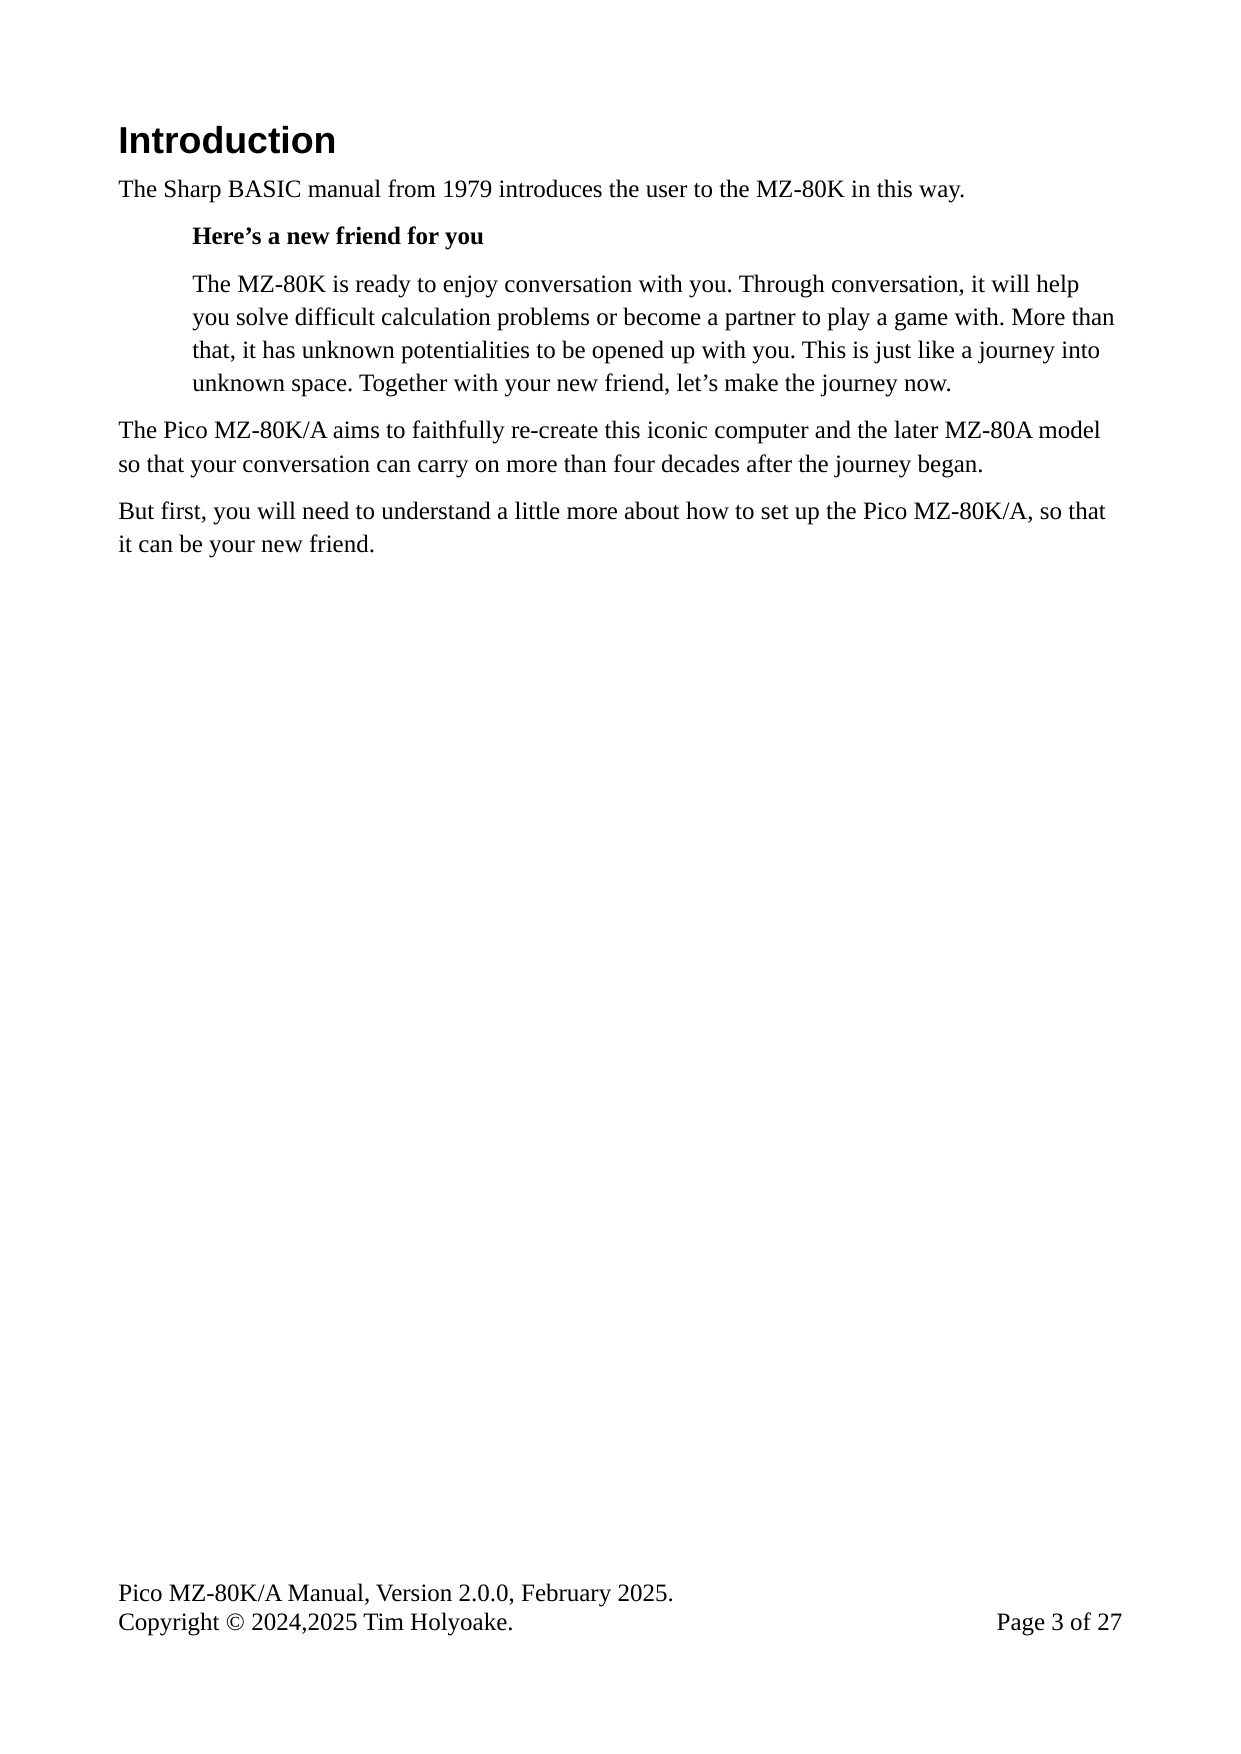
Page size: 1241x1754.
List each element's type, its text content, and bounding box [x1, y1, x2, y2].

subtitle Introduction [118, 118, 1122, 161]
text The Pico MZ-80K/A aims to faithfully re-create this iconic computer and the later MZ-80A model so that your conversation can carry on more than four decades after the journey began. [118, 416, 1122, 477]
text But first, you will need to understand a little more about how to set up the Pico MZ-80K/A, so that it can be your new friend. [118, 496, 1122, 558]
text The MZ-80K is ready to enjoy conversation with you. Through conversation, it will help you solve difficult calculation problems or become a partner to play a game with. More than that, it has unknown potentialities to be opened up with you. This is just like a journey into unknown space. Together with your new friend, let’s make the journey now. [118, 269, 1122, 397]
text The Sharp BASIC manual from 1979 introduces the user to the MZ-80K in this way. [118, 174, 1122, 202]
text Here’s a new friend for you [118, 221, 1122, 250]
